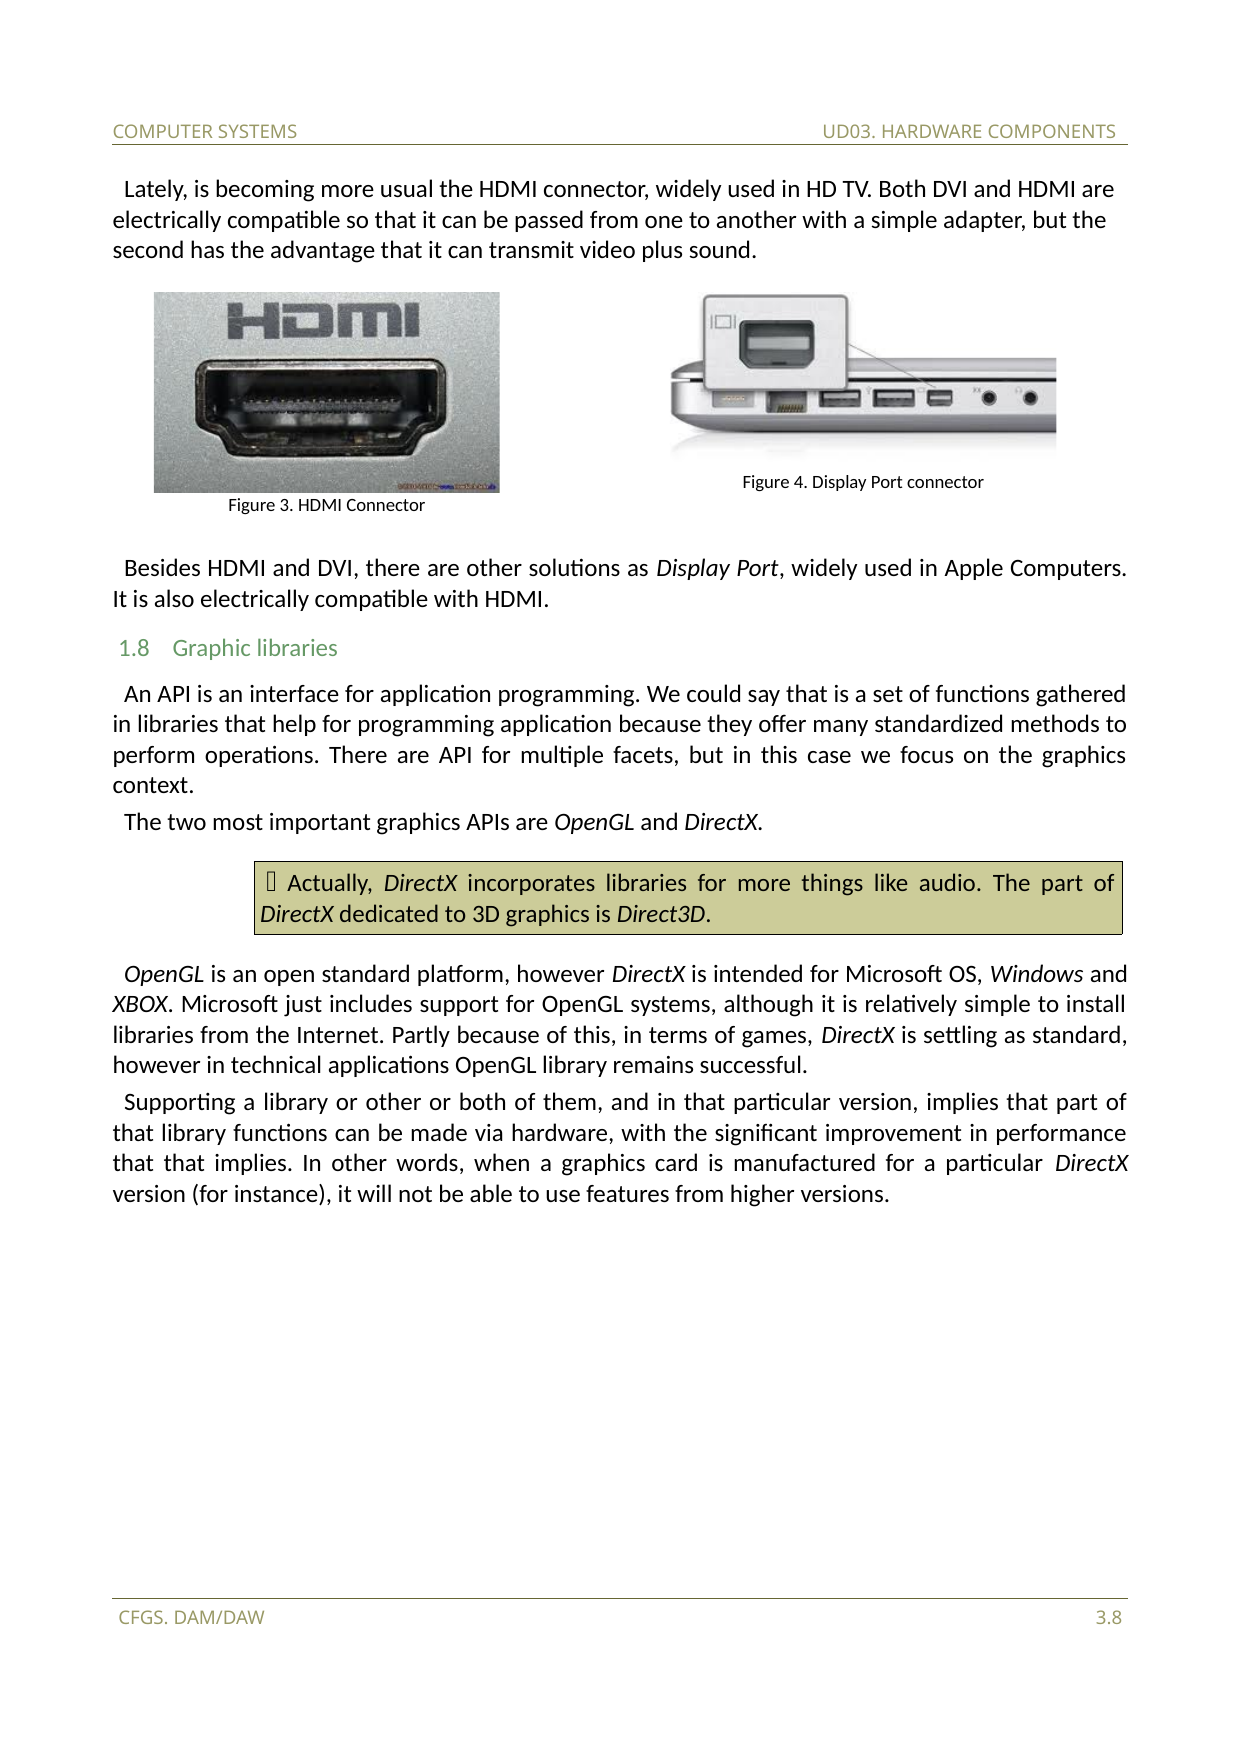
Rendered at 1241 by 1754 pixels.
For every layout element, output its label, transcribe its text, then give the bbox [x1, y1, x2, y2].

text Besides HDMI and DVI, there are other solutions as Display Port, widely used in Apple Computers. It is also electrically compatible with HDMI. [112, 553, 1128, 614]
picture [669, 292, 1057, 471]
text Supporting a library or other or both of them, and in that particular version, implies that part of that library functions can be made via hardware, with the significant improvement in performance that that implies. In other words, when a graphics card is manufactured for a particular DirectX version (for instance), it will not be able to use features from higher versions. [112, 1086, 1128, 1208]
subtitle Graphic libraries [112, 632, 1128, 663]
text Figure 4. Display Port connector [670, 471, 1057, 493]
text An API is an interface for application programming. We could say that is a set of functions gathered in libraries that help for programming application because they offer many standardized methods to perform operations. There are API for multiple facets, but in this case we focus on the graphics context. [112, 678, 1128, 800]
text  Actually, DirectX incorporates libraries for more things like audio. The part of DirectX dedicated to 3D graphics is Direct3D. [255, 862, 1122, 934]
text Lately, is becoming more usual the HDMI connector, widely used in HD TV. Both DVI and HDMI are electrically compatible so that it can be passed from one to another with a simple adapter, but the second has the advantage that it can transmit video plus sound. [112, 173, 1128, 265]
text The two most important graphics APIs are OpenGL and DirectX. [112, 806, 1128, 837]
picture [153, 292, 500, 493]
text OpenGL is an open standard platform, however DirectX is intended for Microsoft OS, Windows and XBOX. Microsoft just includes support for OpenGL systems, although it is relatively simple to install libraries from the Internet. Partly because of this, in terms of games, DirectX is settling as standard, however in technical applications OpenGL library remains successful. [112, 958, 1128, 1080]
text Figure 3. HDMI Connector [154, 493, 499, 516]
